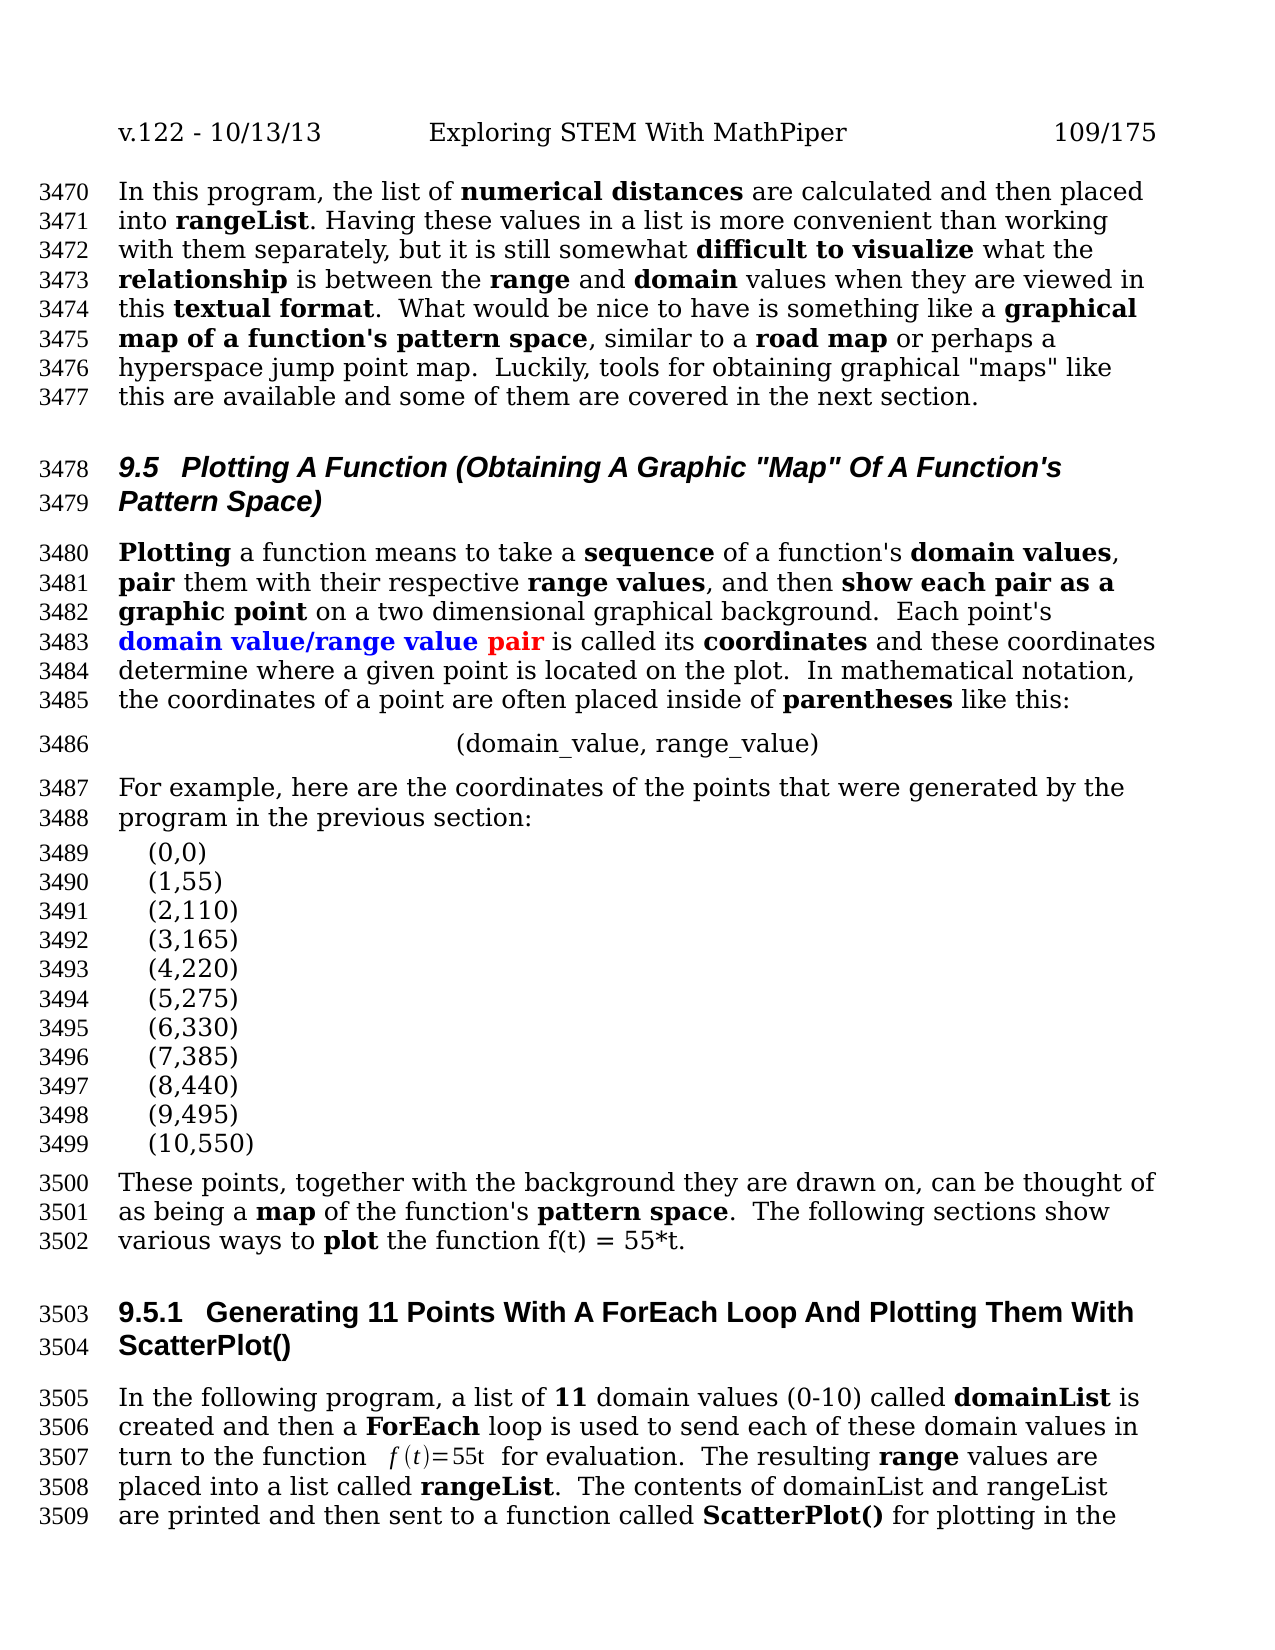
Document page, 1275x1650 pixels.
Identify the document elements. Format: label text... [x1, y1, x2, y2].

text (6,330) [148, 1013, 1157, 1042]
text These points, together with the background they are drawn on, can be thought of as being a map of the function's pattern space. The following sections show various ways to plot the function f(t) = 55*t. [118, 1168, 1157, 1256]
text (8,440) [148, 1071, 1157, 1101]
text (3,165) [148, 926, 1157, 955]
text (5,275) [148, 984, 1157, 1013]
text In the following program, a list of 11 domain values (0-10) called domainList is created and then a ForEach loop is used to send each of these domain values in turn to the functionfor evaluation. The resulting range values are placed into a list called rangeList. The contents of domainList and rangeList are printed and then sent to a function called ScatterPlot() for plotting in the [118, 1383, 1157, 1530]
text (7,385) [148, 1042, 1157, 1071]
subtitle Generating 11 Points With A ForEach Loop And Plotting Them With ScatterPlot() [118, 1295, 1157, 1362]
text (0,0) [148, 838, 1157, 867]
text (domain_value, range_value) [118, 729, 1157, 759]
text (10,550) [148, 1130, 1157, 1159]
text Plotting a function means to take a sequence of a function's domain values, pair them with their respective range values, and then show each pair as a graphic point on a two dimensional graphical background. Each point's domain value/range value pair is called its coordinates and these coordinates determine where a given point is located on the plot. In mathematical notation, the coordinates of a point are often placed inside of parentheses like this: [118, 538, 1157, 714]
subtitle Plotting A Function (Obtaining A Graphic "Map" Of A Function's Pattern Space) [118, 450, 1157, 517]
text (2,110) [148, 896, 1157, 926]
text In this program, the list of numerical distances are calculated and then placed into rangeList. Having these values in a list is more convenient than working with them separately, but it is still somewhat difficult to visualize what the relationship is between the range and domain values when they are viewed in this textual format. What would be nice to have is something like a graphical map of a function's pattern space, similar to a road map or perhaps a hyperspace jump point map. Luckily, tools for obtaining graphical "maps" like this are available and some of them are covered in the next section. [118, 177, 1157, 411]
text (4,220) [148, 955, 1157, 984]
text For example, here are the coordinates of the points that were generated by the program in the previous section: [118, 774, 1157, 832]
text (1,55) [148, 867, 1157, 896]
text (9,495) [148, 1101, 1157, 1130]
